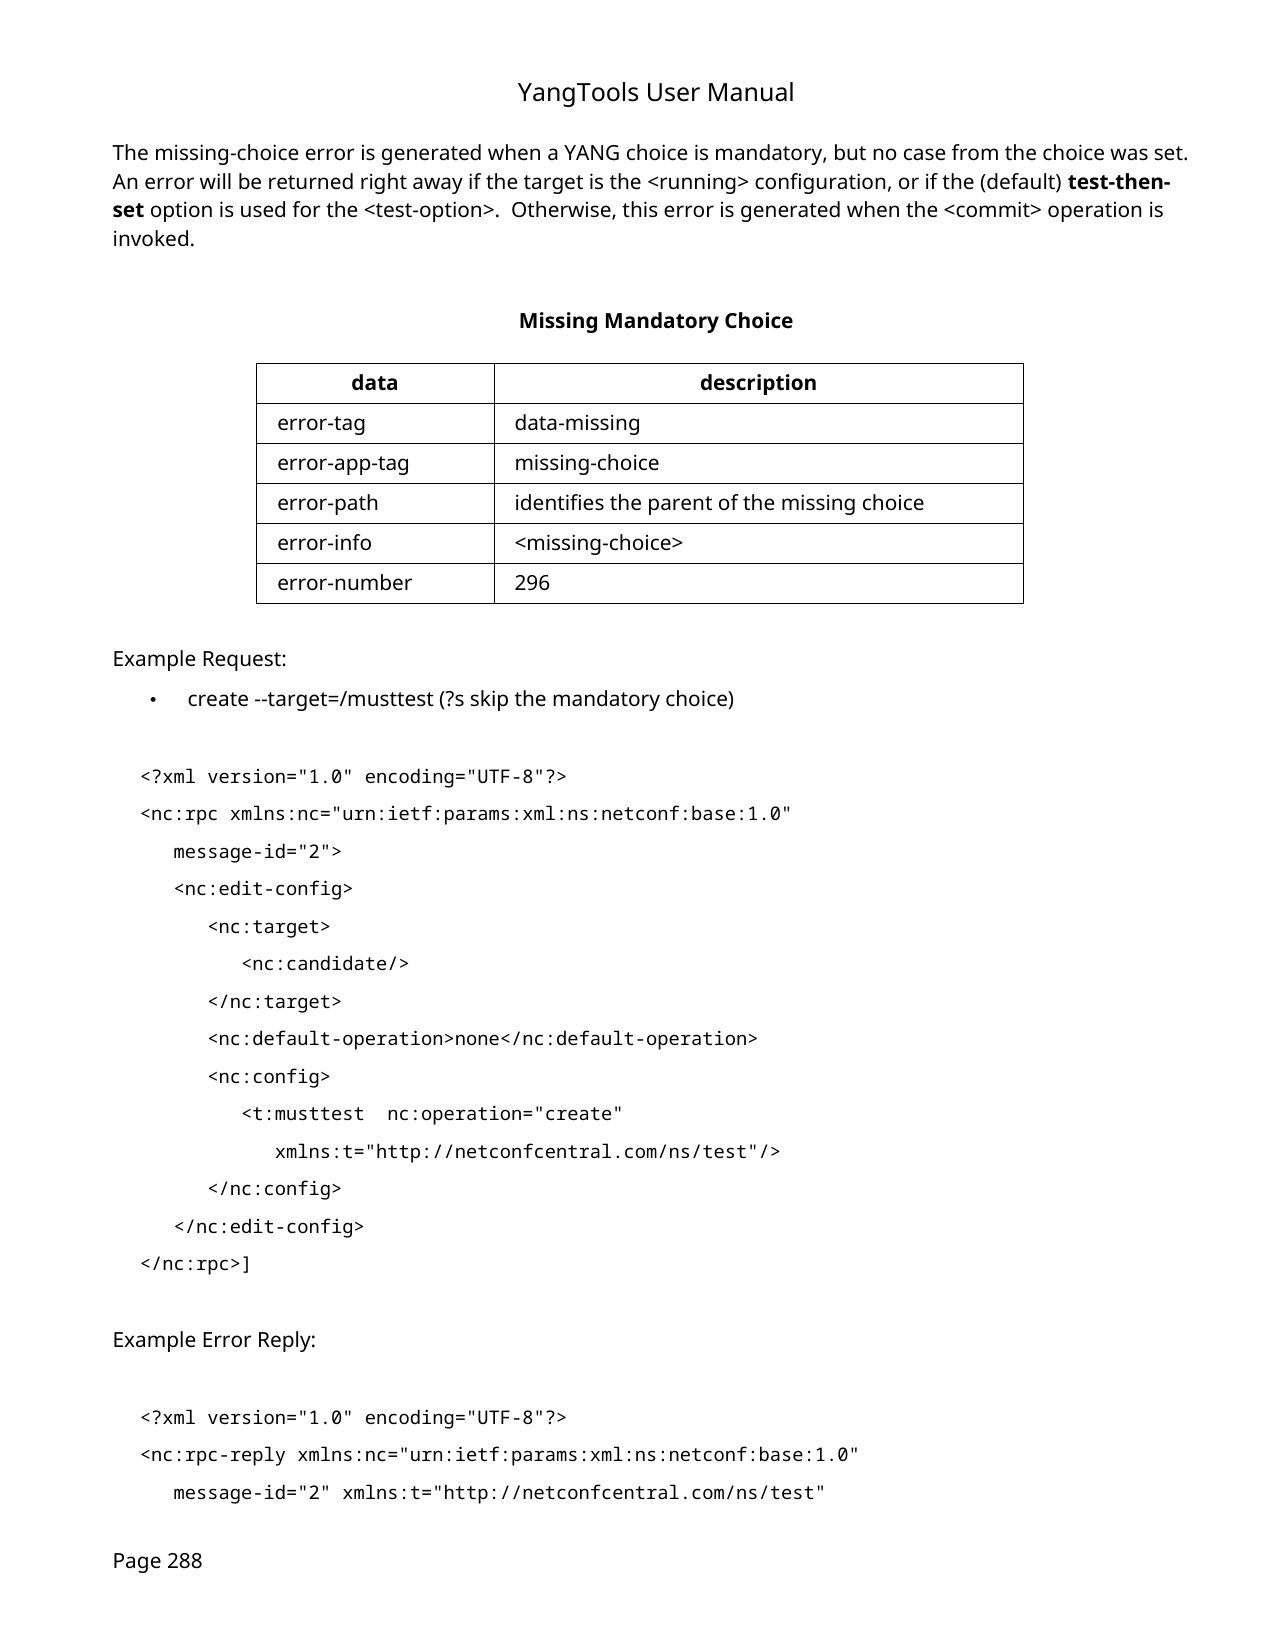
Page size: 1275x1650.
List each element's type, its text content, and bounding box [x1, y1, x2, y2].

text Example Request: [112, 644, 1200, 672]
table_cell error-tag [257, 404, 494, 443]
table_header data [257, 364, 494, 403]
table_header description [495, 364, 1023, 403]
text <t:musttest nc:operation="create" [139, 1101, 1200, 1126]
text <?xml version="1.0" encoding="UTF-8"?> [139, 763, 1200, 788]
list create --target=/musttest (?s skip the mandatory choice) [150, 684, 1200, 713]
table_cell 296 [495, 564, 1023, 603]
subtitle Missing Mandatory Choice [127, 306, 1185, 334]
text message-id="2" xmlns:t="http://netconfcentral.com/ns/test" [139, 1479, 1200, 1504]
text message-id="2"> [139, 838, 1200, 863]
text <nc:candidate/> [139, 951, 1200, 976]
text Example Error Reply: [112, 1326, 1200, 1354]
table_cell identifies the parent of the missing choice [495, 484, 1023, 523]
table_cell data-missing [495, 404, 1023, 443]
text <nc:target> [139, 913, 1200, 938]
text The missing-choice error is generated when a YANG choice is mandatory, but no case from the choice was set. An error will be returned right away if the target is the <running> configuration, or if the (default) test-then-set option is used for the <test-option>. Otherwise, this error is generated when the <commit> operation is invoked. [112, 138, 1200, 252]
table_cell error-path [257, 484, 494, 523]
text </nc:target> [139, 988, 1200, 1013]
text <nc:rpc-reply xmlns:nc="urn:ietf:params:xml:ns:netconf:base:1.0" [139, 1441, 1200, 1467]
text xmlns:t="http://netconfcentral.com/ns/test"/> [139, 1138, 1200, 1163]
text <nc:edit-config> [139, 876, 1200, 901]
table_cell <missing-choice> [495, 524, 1023, 563]
text <nc:default-operation>none</nc:default-operation> [139, 1026, 1200, 1051]
table_cell error-info [257, 524, 494, 563]
text </nc:config> [139, 1176, 1200, 1201]
table_cell missing-choice [495, 444, 1023, 483]
table_cell error-app-tag [257, 444, 494, 483]
text </nc:rpc>] [139, 1251, 1200, 1276]
text </nc:edit-config> [139, 1213, 1200, 1238]
text <nc:rpc xmlns:nc="urn:ietf:params:xml:ns:netconf:base:1.0" [139, 801, 1200, 826]
text <?xml version="1.0" encoding="UTF-8"?> [139, 1404, 1200, 1429]
text <nc:config> [139, 1063, 1200, 1088]
table_cell error-number [257, 564, 494, 603]
